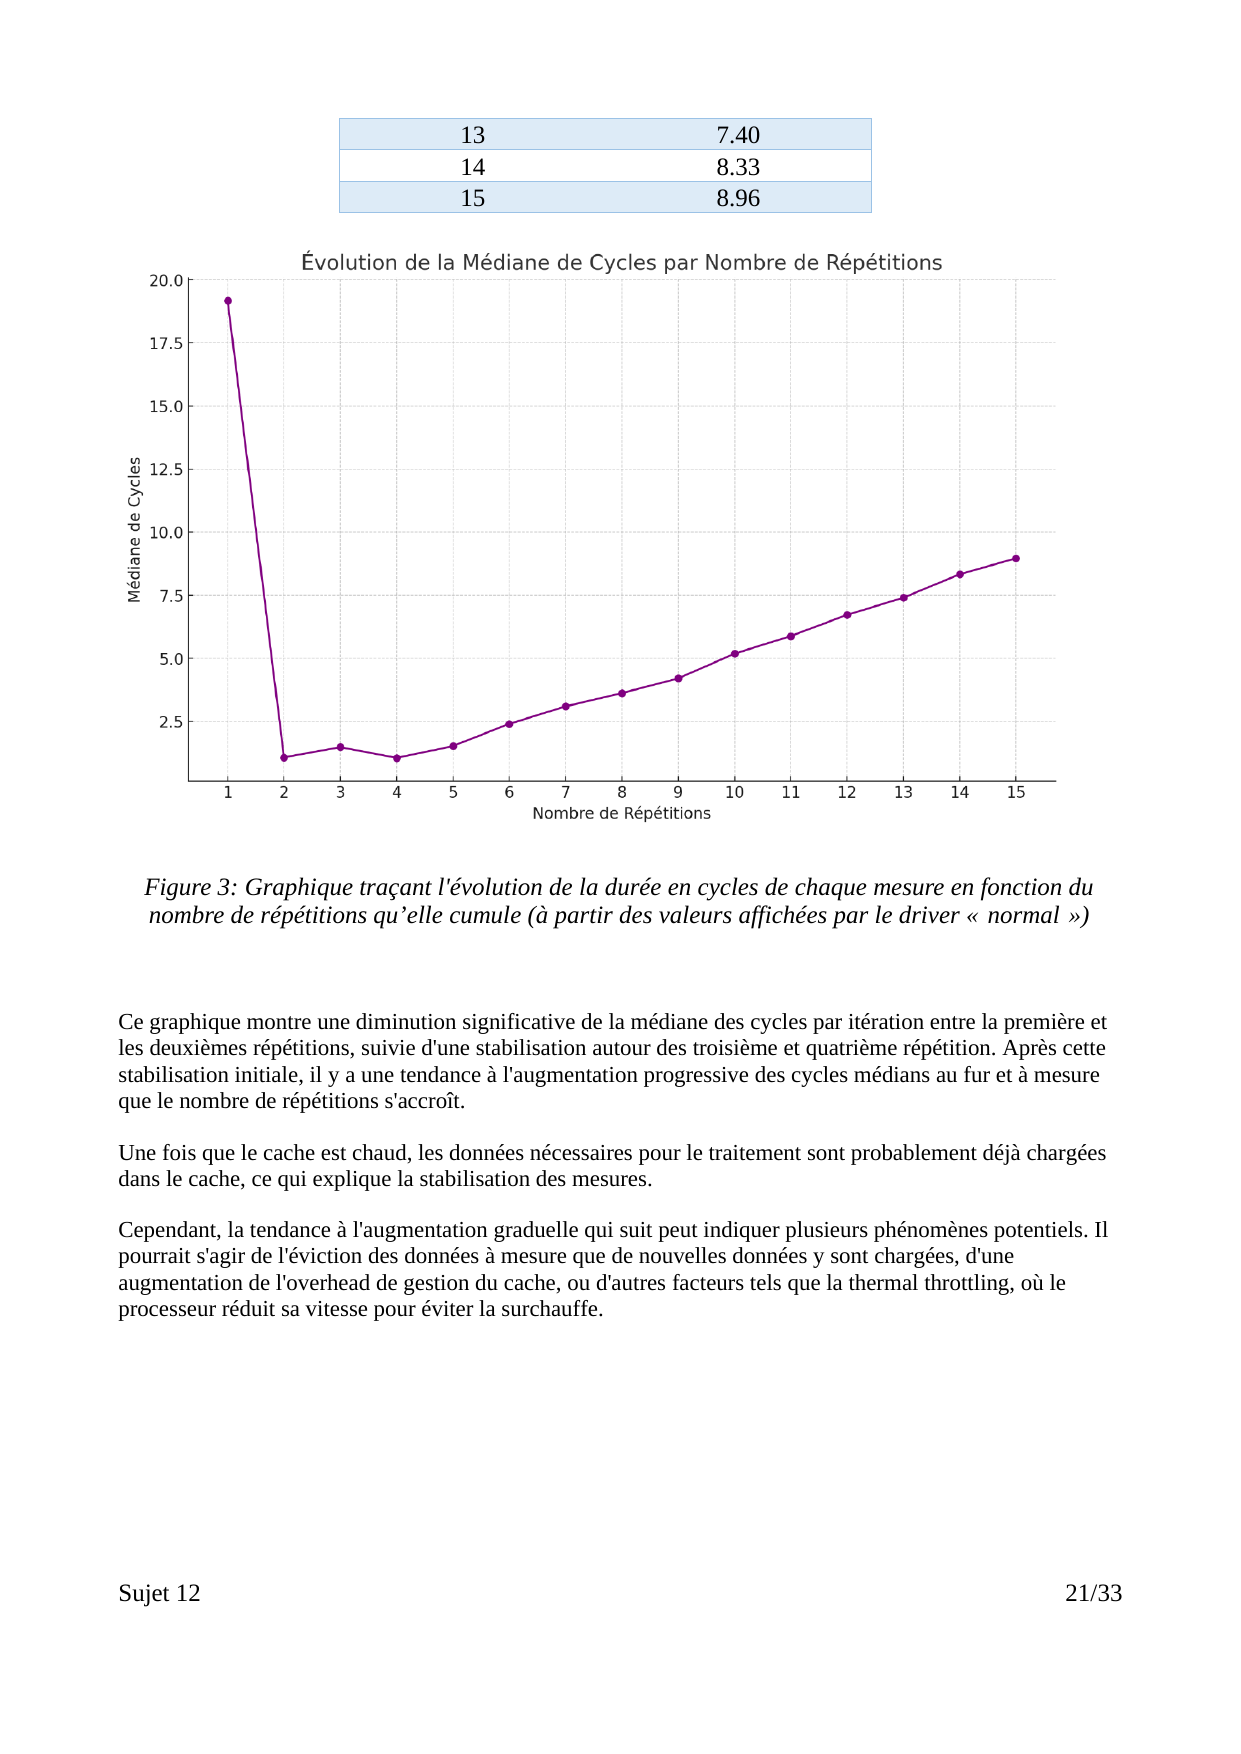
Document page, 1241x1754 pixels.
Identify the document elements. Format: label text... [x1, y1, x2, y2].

text Figure 3: Graphique traçant l'évolution de la durée en cycles de chaque mesure en fonction du nombre de répétitions qu’elle cumule (à partir des valeurs affichées par le driver « normal ») [118, 872, 1122, 929]
text Une fois que le cache est chaud, les données nécessaires pour le traitement sont probablement déjà chargées dans le cache, ce qui explique la stabilisation des mesures. [118, 1138, 1122, 1191]
text Cependant, la tendance à l'augmentation graduelle qui suit peut indiquer plusieurs phénomènes potentiels. Il pourrait s'agir de l'éviction des données à mesure que de nouvelles données y sont chargées, d'une augmentation de l'overhead de gestion du cache, ou d'autres facteurs tels que la thermal throttling, où le processeur réduit sa vitesse pour éviter la surchauffe. [118, 1216, 1122, 1322]
table_cell 8.96 [605, 182, 871, 212]
picture [118, 241, 1064, 831]
table_cell 15 [340, 182, 605, 212]
text Ce graphique montre une diminution significative de la médiane des cycles par itération entre la première et les deuxièmes répétitions, suivie d'une stabilisation autour des troisième et quatrième répétition. Après cette stabilisation initiale, il y a une tendance à l'augmentation progressive des cycles médians au fur et à mesure que le nombre de répétitions s'accroît. [118, 1008, 1122, 1113]
table_cell 8.33 [605, 150, 871, 181]
table_cell 7.40 [605, 119, 871, 149]
table_cell 13 [340, 119, 605, 149]
table_cell 14 [340, 150, 605, 181]
